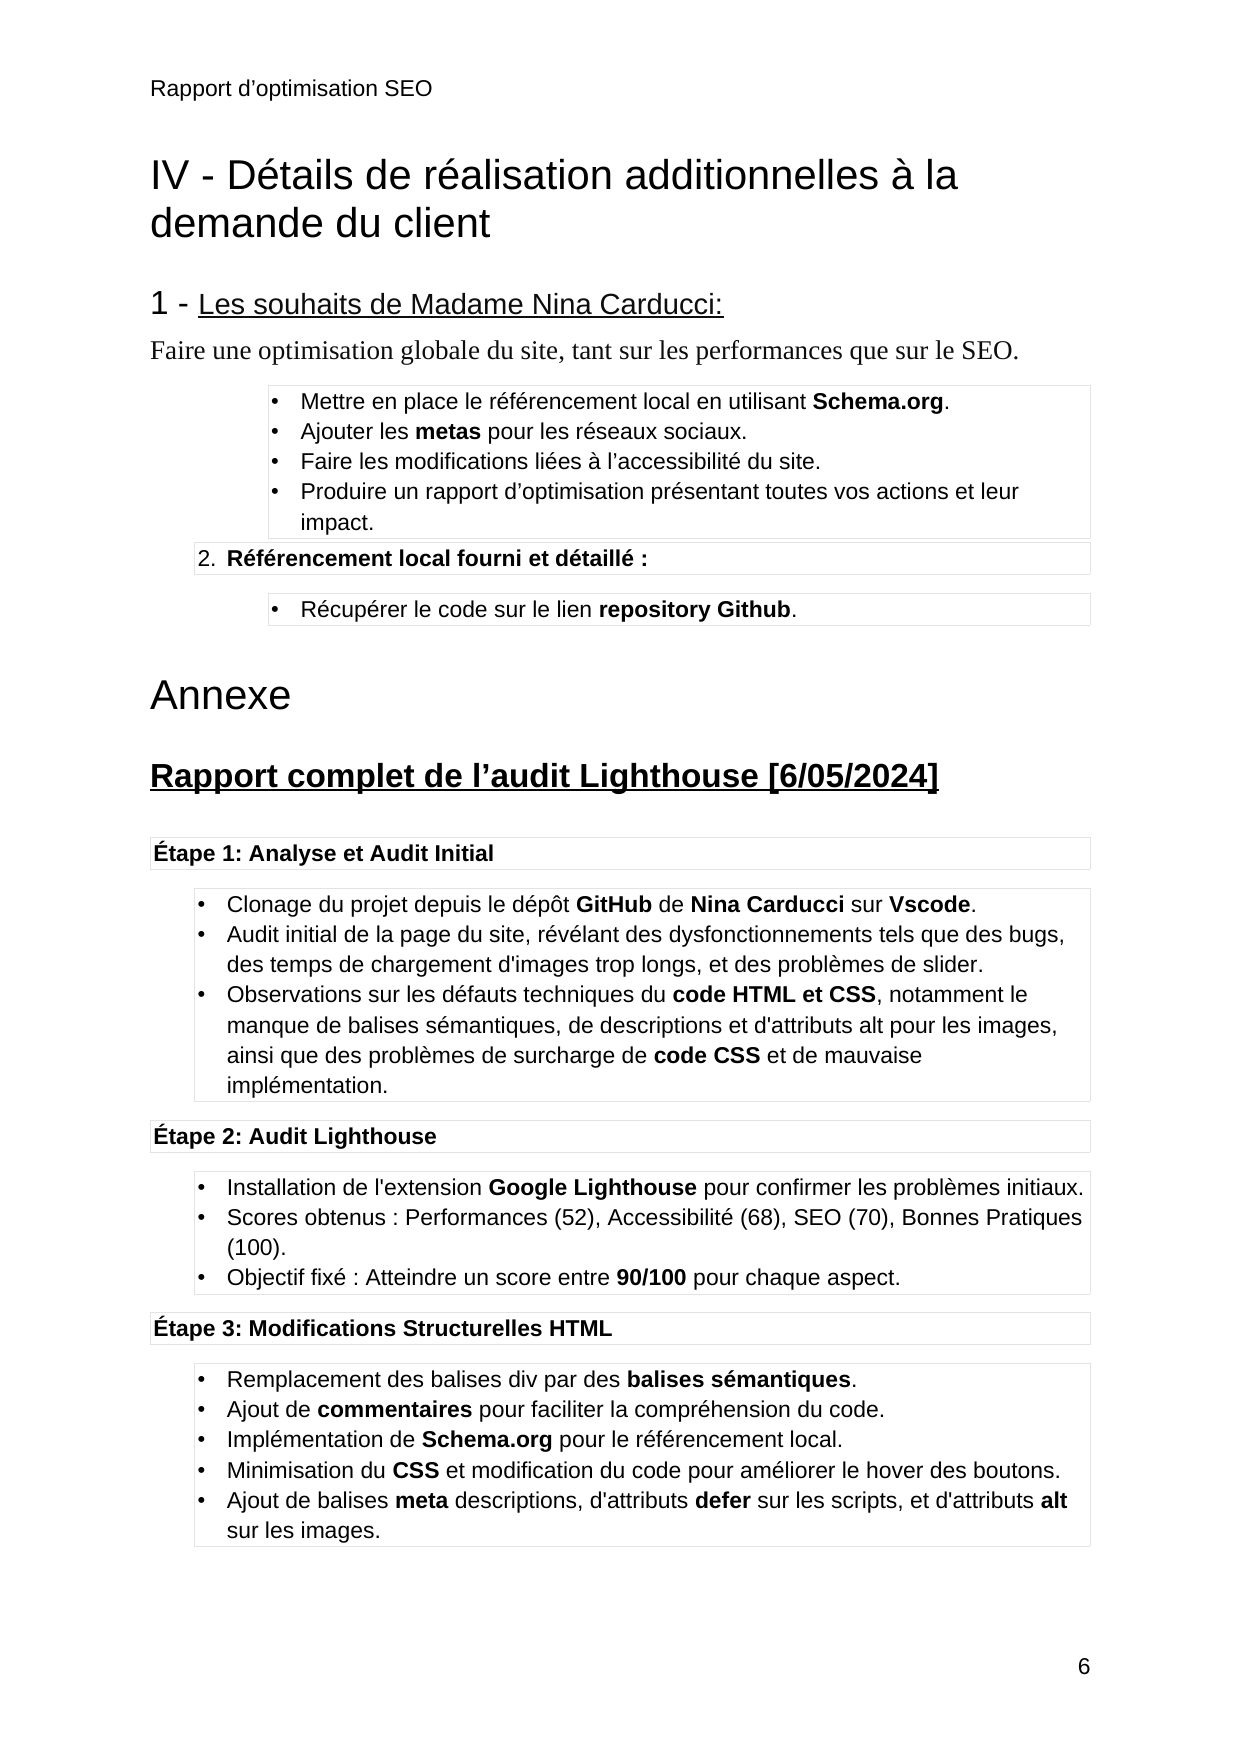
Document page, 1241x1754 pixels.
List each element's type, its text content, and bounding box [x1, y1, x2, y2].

text Étape 3: Modifications Structurelles HTML [151, 1313, 1090, 1344]
list Faire les modifications liées à l’accessibilité du site. [269, 445, 1090, 474]
list Objectif fixé : Atteindre un score entre 90/100 pour chaque aspect. [195, 1261, 1090, 1294]
list Installation de l'extension Google Lighthouse pour confirmer les problèmes initiaux. [195, 1172, 1090, 1200]
subtitle Annexe [150, 670, 1090, 718]
subtitle IV - Détails de réalisation additionnelles à la demande du client [150, 150, 1090, 246]
list Remplacement des balises div par des balises sémantiques. [195, 1364, 1090, 1392]
list Audit initial de la page du site, révélant des dysfonctionnements tels que des bugs, des temps de chargement d'images trop longs, et des problèmes de slider. [195, 918, 1090, 978]
list Ajouter les metas pour les réseaux sociaux. [269, 415, 1090, 444]
subtitle 1 - Les souhaits de Madame Nina Carducci: [150, 283, 1090, 322]
list Référencement local fourni et détaillé : [195, 543, 1090, 574]
text Étape 1: Analyse et Audit Initial [151, 838, 1090, 869]
list Scores obtenus : Performances (52), Accessibilité (68), SEO (70), Bonnes Pratiques (100). [195, 1201, 1090, 1261]
list Mettre en place le référencement local en utilisant Schema.org. [269, 386, 1090, 414]
list Récupérer le code sur le lien repository Github. [269, 594, 1090, 625]
list Implémentation de Schema.org pour le référencement local. [195, 1423, 1090, 1453]
list Observations sur les défauts techniques du code HTML et CSS, notamment le manque de balises sémantiques, de descriptions et d'attributs alt pour les images, ainsi que des problèmes de surcharge de code CSS et de mauvaise implémentation. [195, 978, 1090, 1101]
list Ajout de balises meta descriptions, d'attributs defer sur les scripts, et d'attributs alt sur les images. [195, 1484, 1090, 1546]
list Ajout de commentaires pour faciliter la compréhension du code. [195, 1393, 1090, 1423]
list Clonage du projet depuis le dépôt GitHub de Nina Carducci sur Vscode. [195, 889, 1090, 917]
text Faire une optimisation globale du site, tant sur les performances que sur le SEO. [150, 334, 1090, 365]
subtitle Rapport complet de l’audit Lighthouse [6/05/2024] [150, 756, 1090, 794]
list Minimisation du CSS et modification du code pour améliorer le hover des boutons. [195, 1454, 1090, 1483]
list Produire un rapport d’optimisation présentant toutes vos actions et leur impact. [269, 475, 1090, 538]
text Étape 2: Audit Lighthouse [151, 1121, 1090, 1152]
